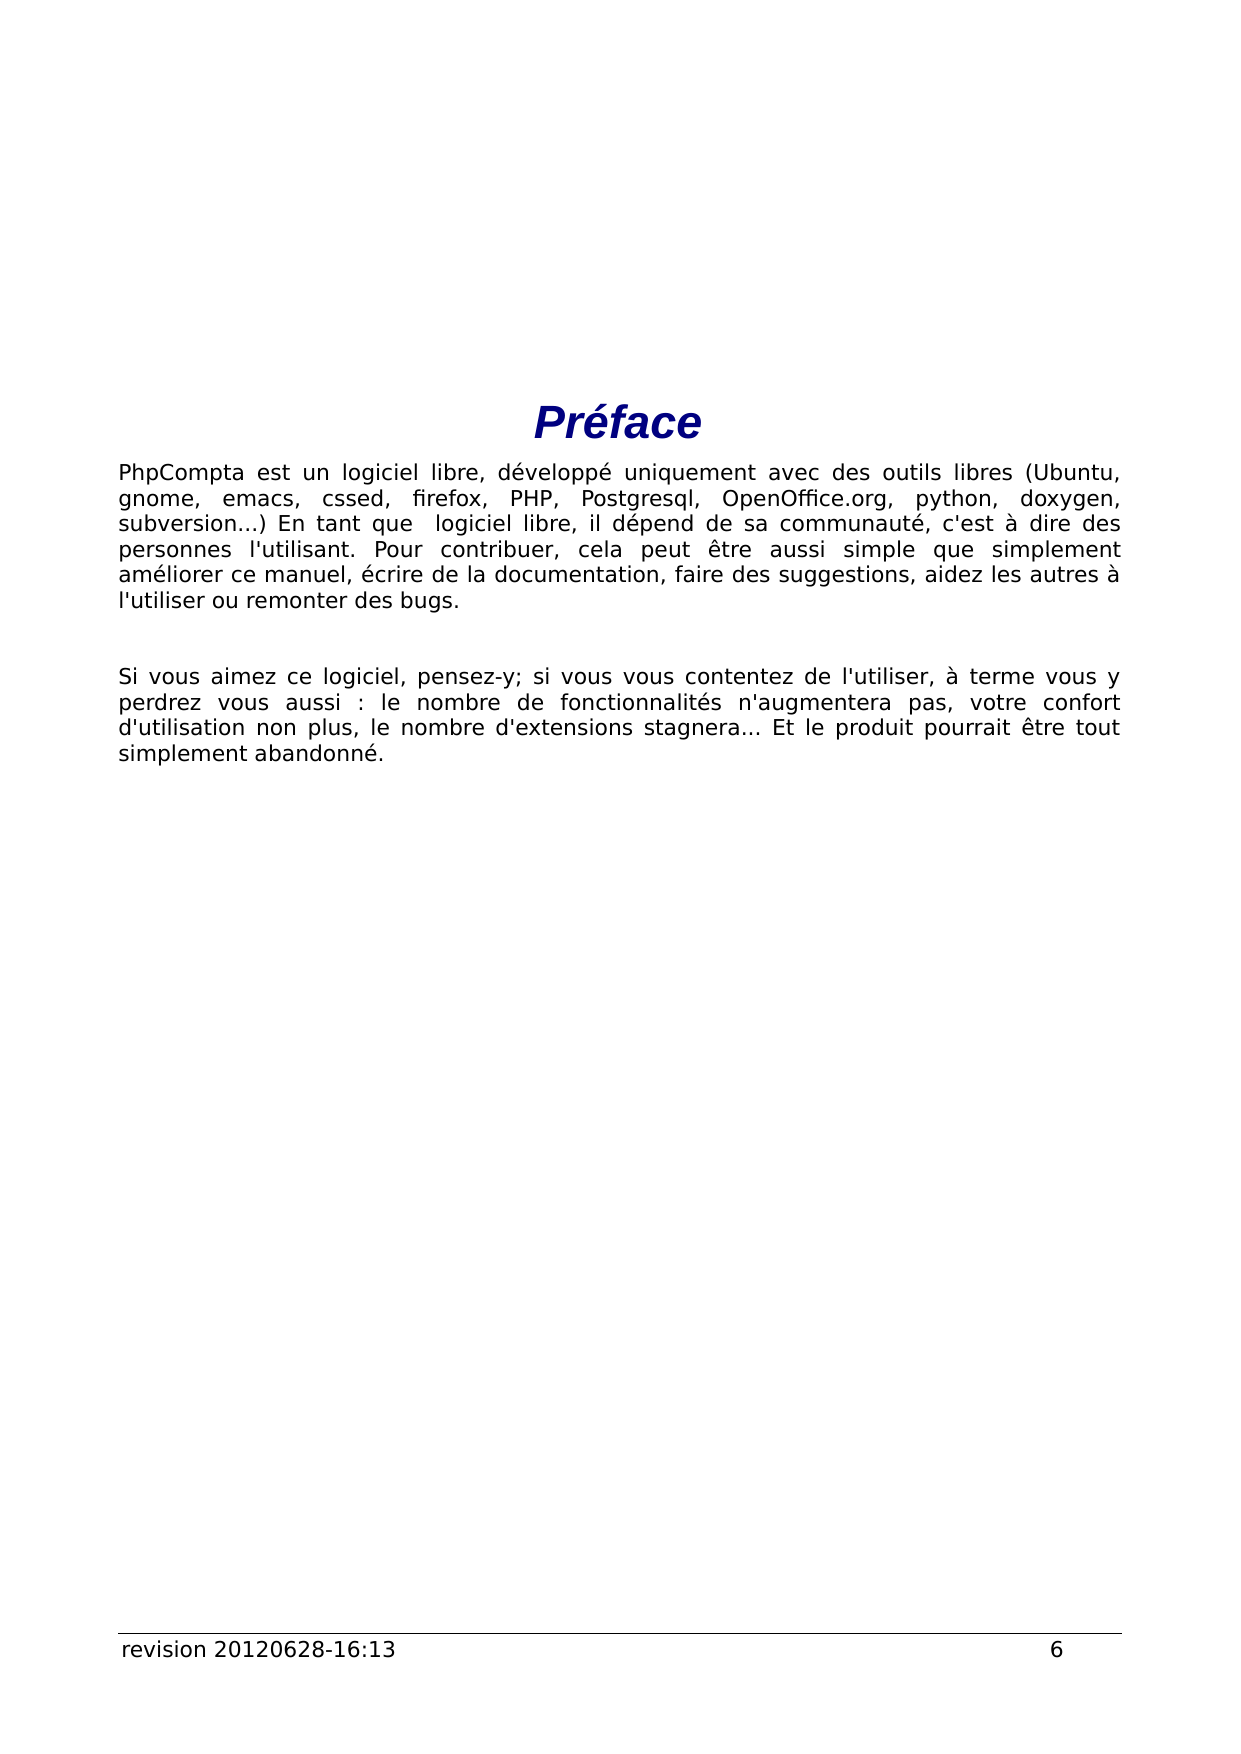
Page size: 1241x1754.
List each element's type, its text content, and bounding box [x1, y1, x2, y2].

text PhpCompta est un logiciel libre, développé uniquement avec des outils libres (Ubuntu, gnome, emacs, cssed, firefox, PHP, Postgresql, OpenOffice.org, python, doxygen, subversion...) En tant que logiciel libre, il dépend de sa communauté, c'est à dire des personnes l'utilisant. Pour contribuer, cela peut être aussi simple que simplement améliorer ce manuel, écrire de la documentation, faire des suggestions, aidez les autres à l'utiliser ou remonter des bugs. [118, 461, 1122, 614]
text Si vous aimez ce logiciel, pensez-y; si vous vous contentez de l'utiliser, à terme vous y perdrez vous aussi : le nombre de fonctionnalités n'augmentera pas, votre confort d'utilisation non plus, le nombre d'extensions stagnera... Et le produit pourrait être tout simplement abandonné. [118, 664, 1122, 766]
subtitle Préface [118, 394, 1122, 448]
